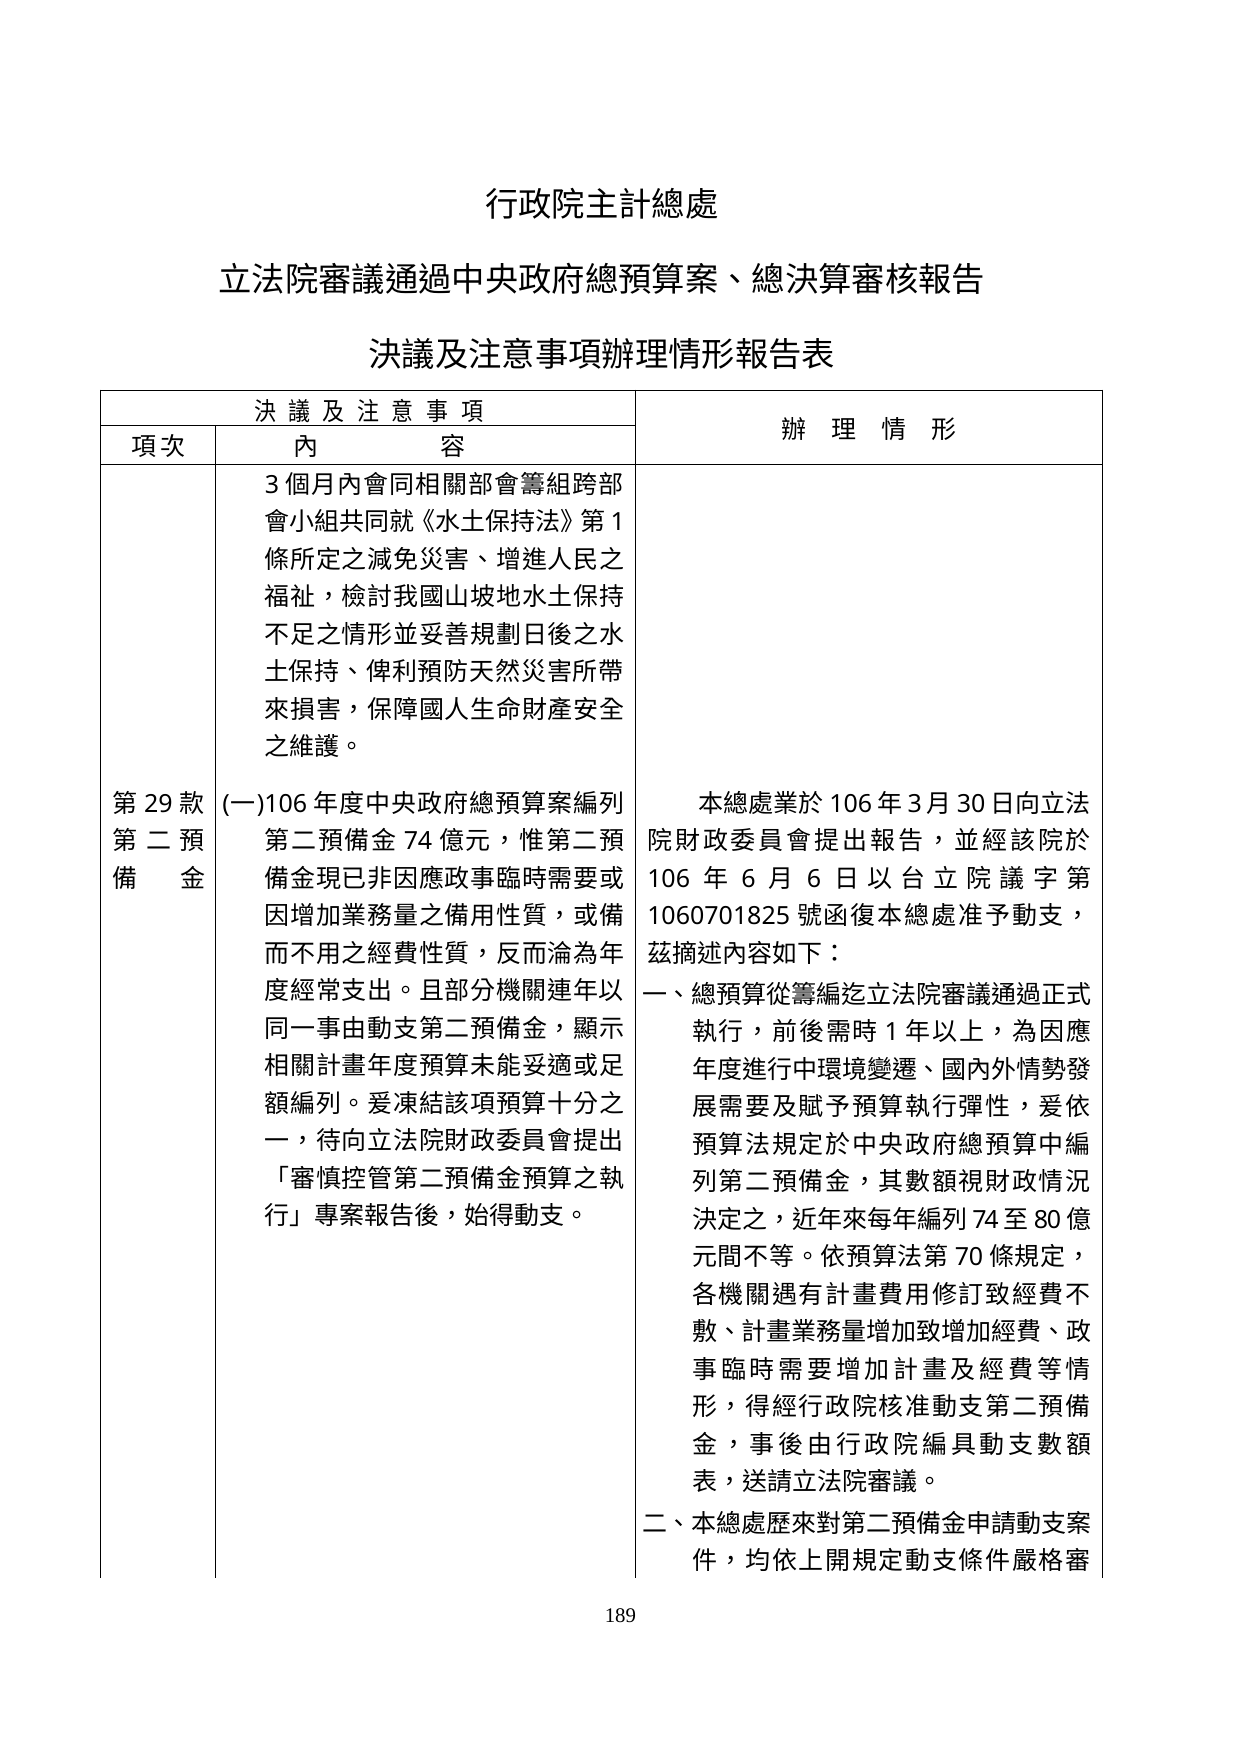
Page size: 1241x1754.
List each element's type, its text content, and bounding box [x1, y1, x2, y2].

table_cell 內 容 [216, 426, 635, 464]
table_cell 第29款 第二預備金 [101, 783, 215, 1577]
table_cell [101, 465, 215, 782]
table_cell [636, 465, 1102, 782]
table_cell 本總處業於106年3月30日向立法院財政委員會提出報告，並經該院於106年6月6日以台立院議字第1060701825號函復本總處准予動支，茲摘述內容如下： 一、總預算從籌編迄立法院審議通過正式執行，前後需時1年以上，為因應年度進行中環境變遷、國內外情勢發展需要及賦予預算執行彈性，爰依預算法規定於中央政府總預算中編列第二預備金，其數額視財政情況決定之，近年來每年編列74至80億元間不等。依預算法第70條規定，各機關遇有計畫費用修訂致經費不敷、計畫業務量增加致增加經費、政事臨時需要增加計畫及經費等情形，得經行政院核准動支第二預備金，事後由行政院編具動支數額表，送請立法院審議。 二、本總處歷來對第二預備金申請動支案件，均依上開規定動支條件嚴格審 [636, 783, 1102, 1577]
table_cell 項次 [101, 426, 215, 464]
table_cell 辦理情形 [636, 391, 1102, 464]
table_cell 3個月內會同相關部會籌組跨部會小組共同就《水土保持法》第1條所定之減免災害、增進人民之福祉，檢討我國山坡地水土保持不足之情形並妥善規劃日後之水土保持、俾利預防天然災害所帶來損害，保障國人生命財產安全之維護。 [216, 465, 635, 782]
table_header 行政院主計總處 立法院審議通過中央政府總預算案、總決算審核報告 決議及注意事項辦理情形報告表 [101, 165, 1102, 389]
table_cell 決議及注意事項 [101, 391, 635, 425]
table_cell (一)106年度中央政府總預算案編列第二預備金74億元，惟第二預備金現已非因應政事臨時需要或因增加業務量之備用性質，或備而不用之經費性質，反而淪為年度經常支出。且部分機關連年以同一事由動支第二預備金，顯示相關計畫年度預算未能妥適或足額編列。爰凍結該項預算十分之一，待向立法院財政委員會提出「審慎控管第二預備金預算之執行」專案報告後，始得動支。 [216, 783, 635, 1577]
